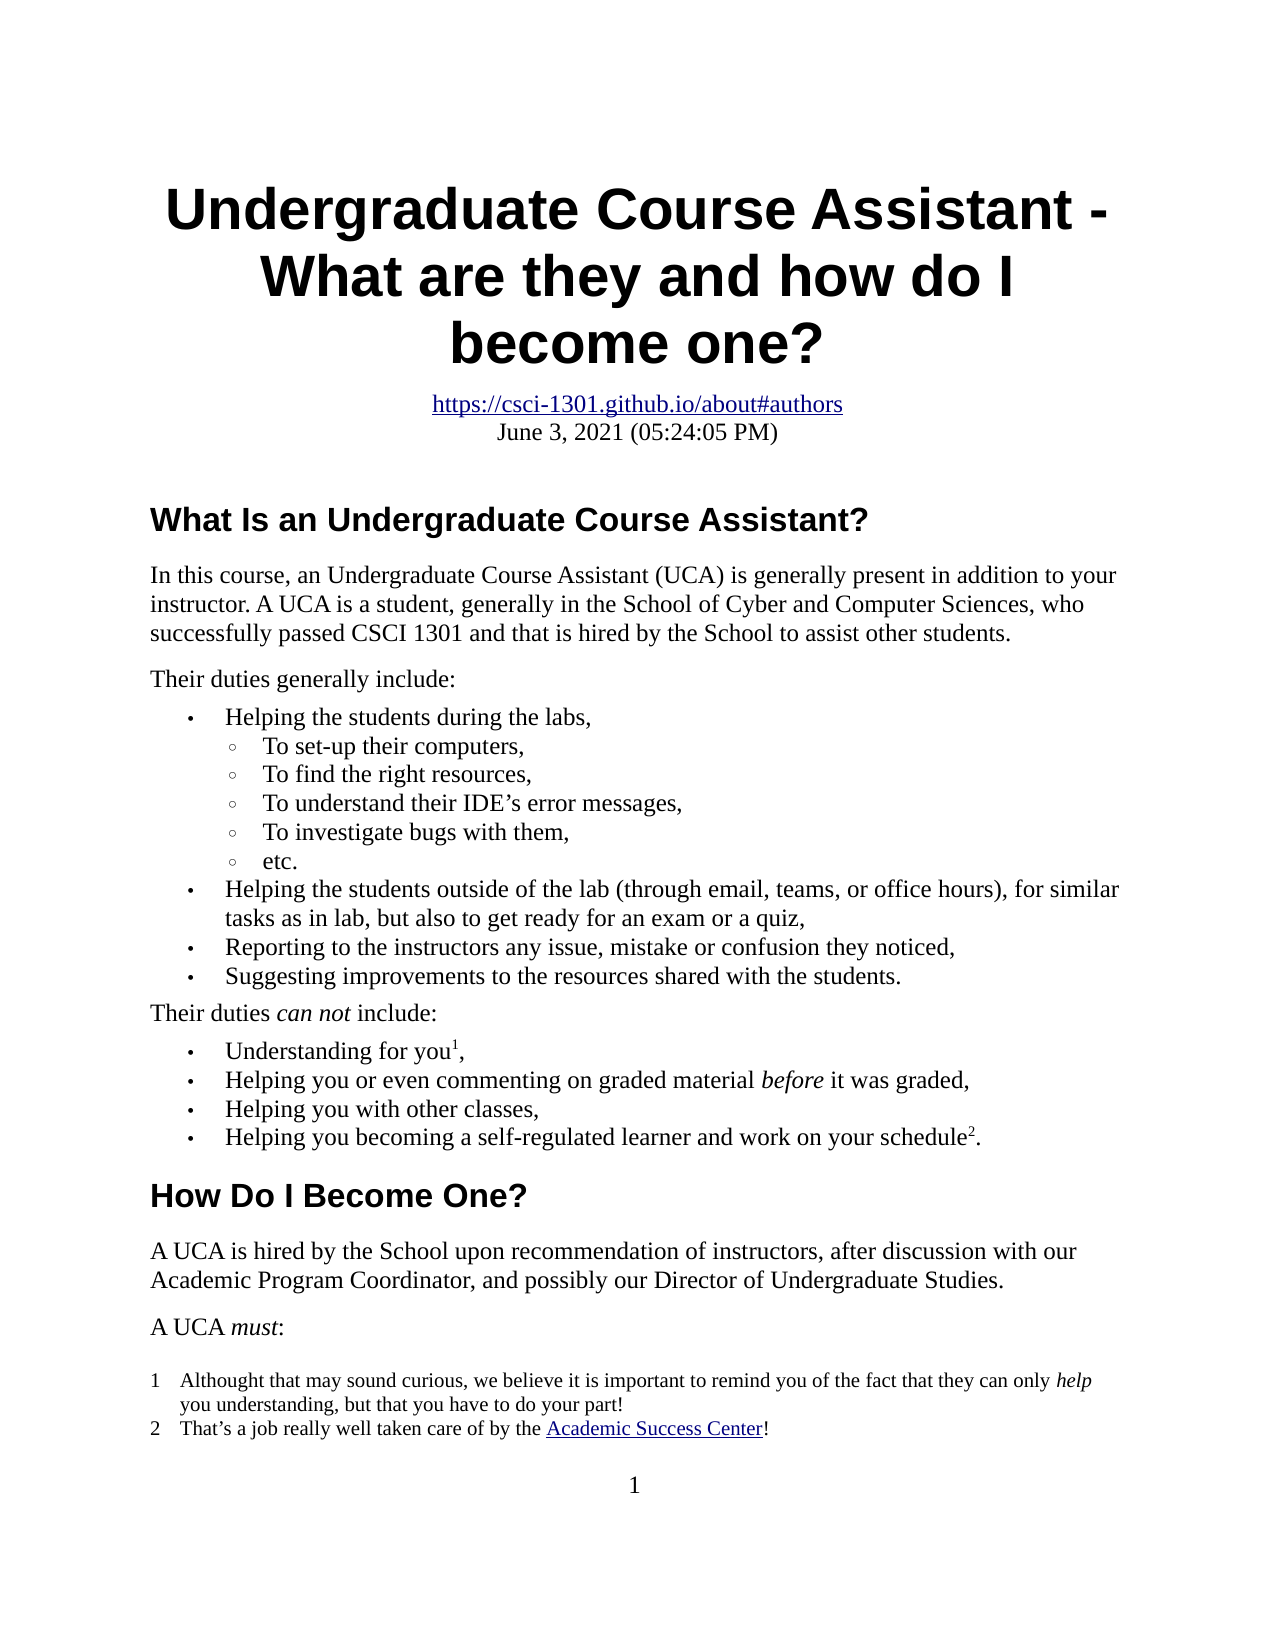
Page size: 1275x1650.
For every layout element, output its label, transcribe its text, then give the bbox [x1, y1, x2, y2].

list To set-up their computers, [225, 731, 1125, 759]
text June 3, 2021 (05:24:05 PM) [150, 417, 1125, 446]
text Their duties can not include: [150, 998, 1125, 1027]
subtitle What Is an Undergraduate Course Assistant? [150, 500, 1125, 539]
list etc. [225, 846, 1125, 874]
list Helping you or even commenting on graded material before it was graded, [187, 1065, 1125, 1094]
list Helping you becoming a self-regulated learner and work on your schedule. [187, 1122, 1125, 1151]
text https://csci-1301.github.io/about#authors [150, 389, 1125, 417]
list Reporting to the instructors any issue, mistake or confusion they noticed, [187, 932, 1125, 961]
list Suggesting improvements to the resources shared with the students. [187, 961, 1125, 989]
list Helping the students outside of the lab (through email, teams, or office hours), for similar tasks as in lab, but also to get ready for an exam or a quiz, [187, 874, 1125, 932]
text In this course, an Undergraduate Course Assistant (UCA) is generally present in addition to your instructor. A UCA is a student, generally in the School of Cyber and Computer Sciences, who successfully passed CSCI 1301 and that is hired by the School to assist other students. [150, 560, 1125, 646]
text Their duties generally include: [150, 664, 1125, 693]
list To find the right resources, [225, 759, 1125, 788]
list Althought that may sound curious, we believe it is important to remind you of the fact that they can only help you understanding, but that you have to do your part! [150, 1368, 1125, 1416]
list To investigate bugs with them, [225, 817, 1125, 846]
title Undergraduate Course Assistant - What are they and how do I become one? [150, 175, 1125, 376]
text A UCA is hired by the School upon recommendation of instructors, after discussion with our Academic Program Coordinator, and possibly our Director of Undergraduate Studies. [150, 1236, 1125, 1294]
list To understand their IDE’s error messages, [225, 788, 1125, 817]
list Helping you with other classes, [187, 1094, 1125, 1122]
text A UCA must: [150, 1312, 1125, 1340]
list Helping the students during the labs, [187, 702, 1125, 731]
subtitle How Do I Become One? [150, 1176, 1125, 1215]
list That’s a job really well taken care of by the Academic Success Center! [150, 1416, 1125, 1440]
list Understanding for you, [187, 1036, 1125, 1065]
